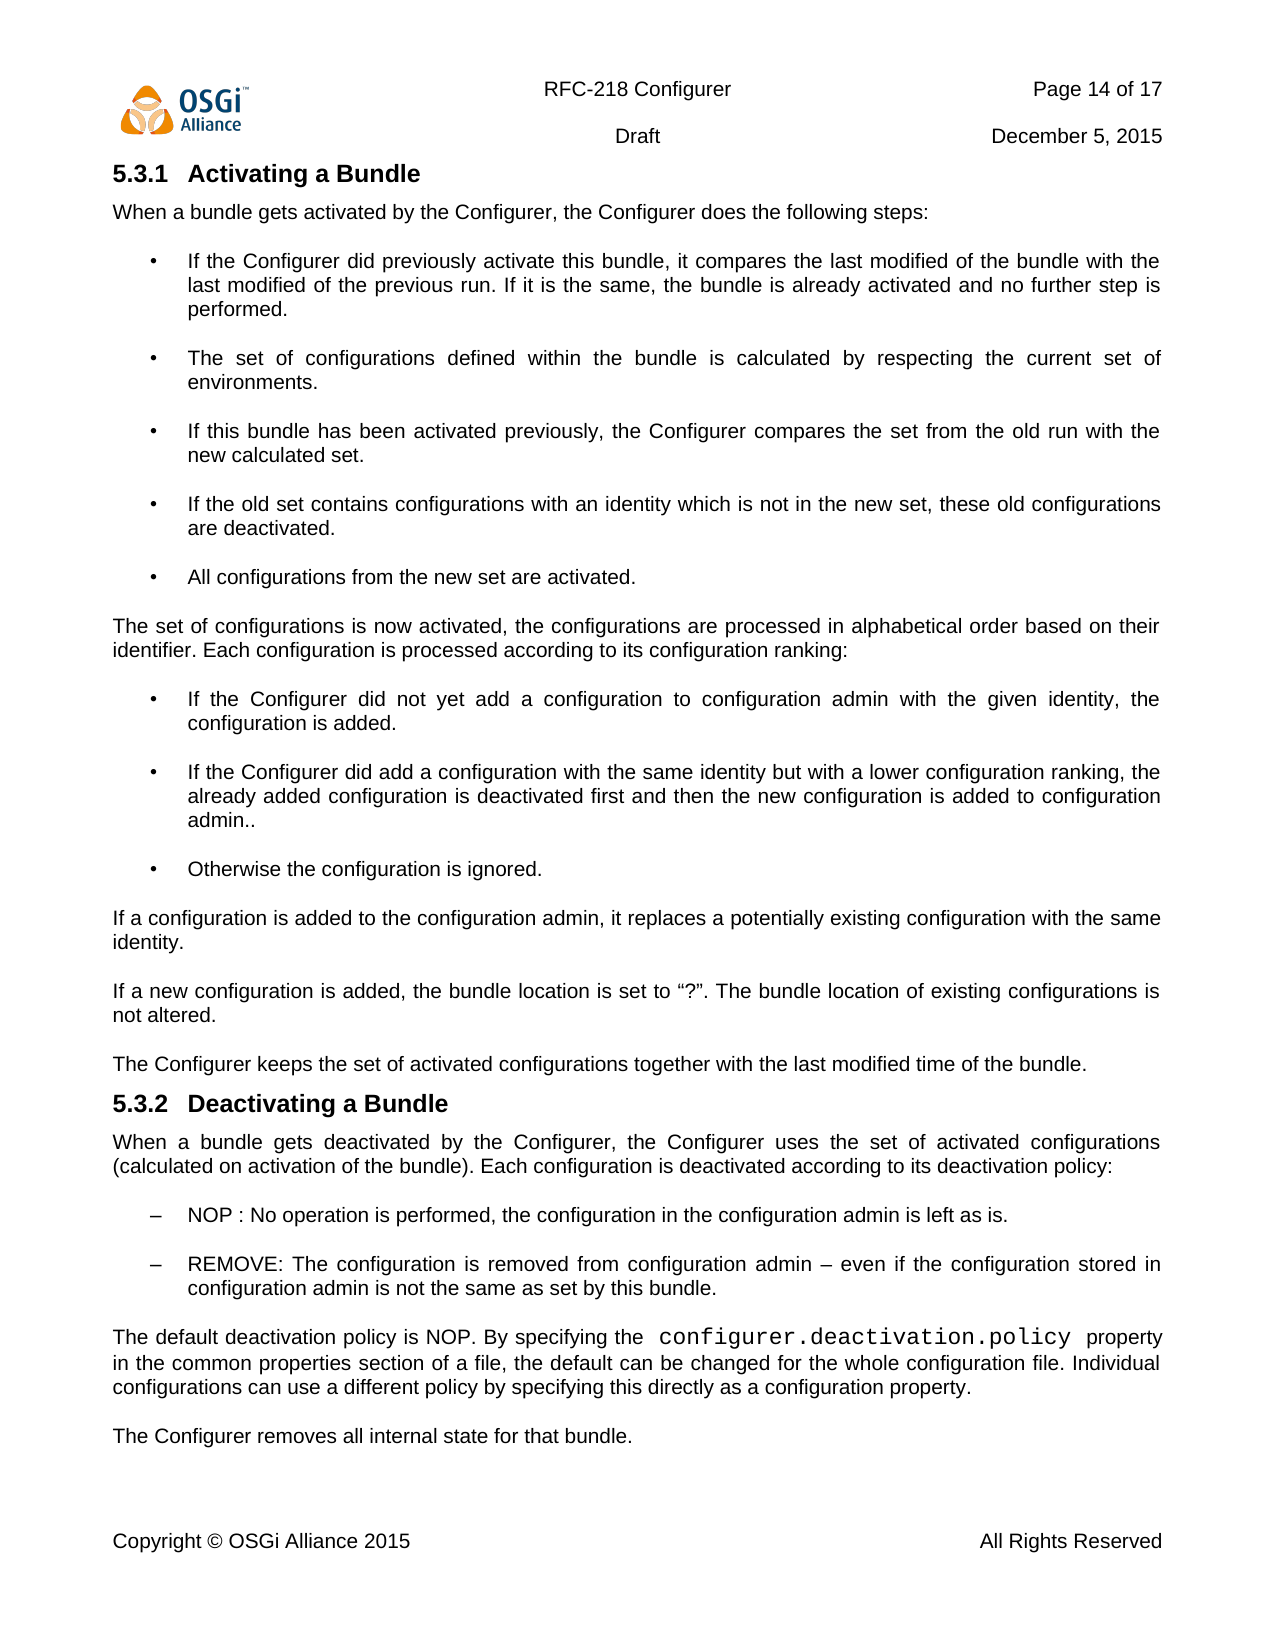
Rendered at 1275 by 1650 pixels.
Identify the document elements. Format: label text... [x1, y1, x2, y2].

list The set of configurations defined within the bundle is calculated by respecting the current set of environments. [150, 346, 1162, 394]
picture [113, 78, 257, 142]
text The set of configurations is now activated, the configurations are processed in alphabetical order based on their identifier. Each configuration is processed according to its configuration ranking: [112, 614, 1162, 662]
list Otherwise the configuration is ignored. [150, 857, 1162, 881]
text The Configurer removes all internal state for that bundle. [112, 1424, 1162, 1448]
text When a bundle gets activated by the Configurer, the Configurer does the following steps: [112, 200, 1162, 224]
list NOP : No operation is performed, the configuration in the configuration admin is left as is. [150, 1203, 1162, 1227]
subtitle Deactivating a Bundle [112, 1088, 1162, 1117]
list If the old set contains configurations with an identity which is not in the new set, these old configurations are deactivated. [150, 492, 1162, 540]
list If the Configurer did not yet add a configuration to configuration admin with the given identity, the configuration is added. [150, 687, 1162, 735]
text When a bundle gets deactivated by the Configurer, the Configurer uses the set of activated configurations (calculated on activation of the bundle). Each configuration is deactivated according to its deactivation policy: [112, 1130, 1162, 1178]
text If a new configuration is added, the bundle location is set to “?”. The bundle location of existing configurations is not altered. [112, 979, 1162, 1027]
list All configurations from the new set are activated. [150, 565, 1162, 589]
list If the Configurer did previously activate this bundle, it compares the last modified of the bundle with the last modified of the previous run. If it is the same, the bundle is already activated and no further step is performed. [150, 249, 1162, 321]
list If the Configurer did add a configuration with the same identity but with a lower configuration ranking, the already added configuration is deactivated first and then the new configuration is added to configuration admin.. [150, 760, 1162, 832]
text The default deactivation policy is NOP. By specifying the configurer.deactivation.policy property in the common properties section of a file, the default can be changed for the whole configuration file. Individual configurations can use a different policy by specifying this directly as a configuration property. [112, 1325, 1162, 1399]
text If a configuration is added to the configuration admin, it replaces a potentially existing configuration with the same identity. [112, 906, 1162, 954]
text The Configurer keeps the set of activated configurations together with the last modified time of the bundle. [112, 1052, 1162, 1076]
list REMOVE: The configuration is removed from configuration admin – even if the configuration stored in configuration admin is not the same as set by this bundle. [150, 1252, 1162, 1300]
subtitle Activating a Bundle [112, 159, 1162, 188]
list If this bundle has been activated previously, the Configurer compares the set from the old run with the new calculated set. [150, 419, 1162, 467]
